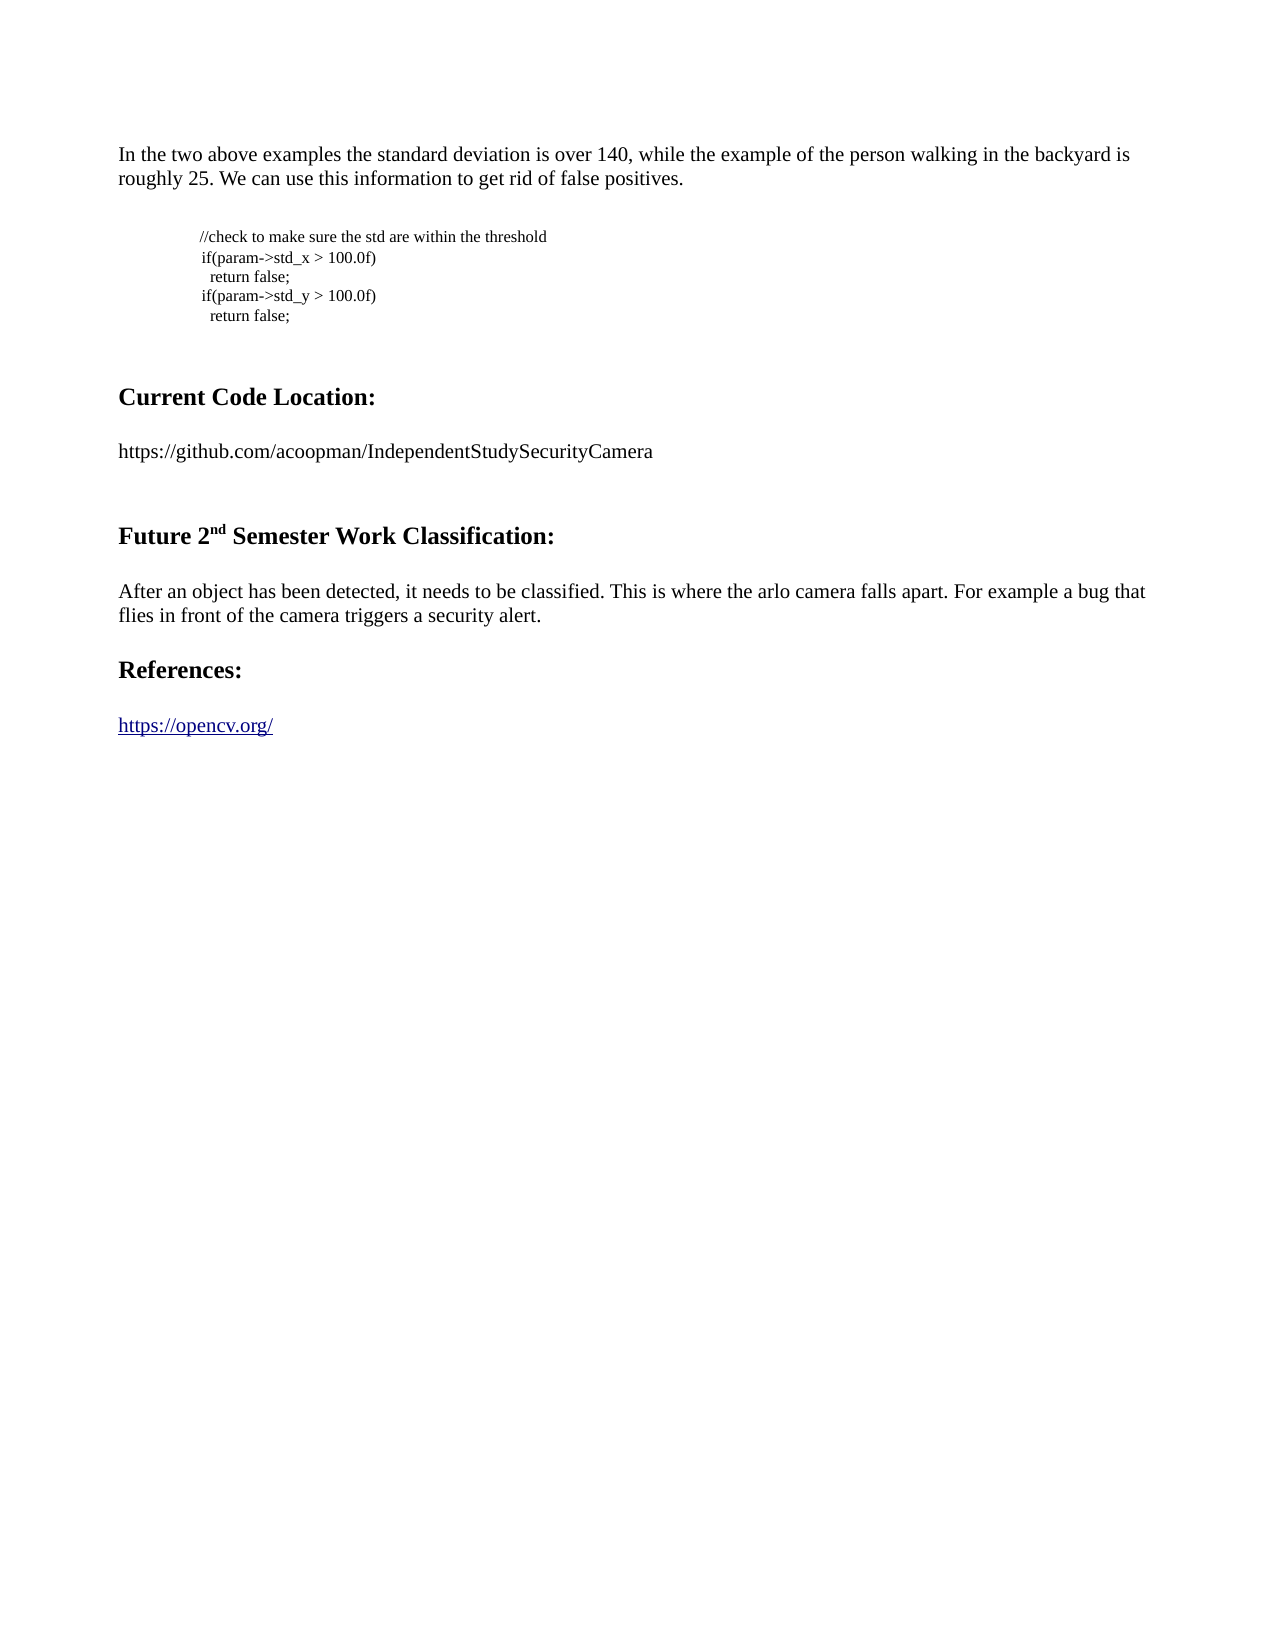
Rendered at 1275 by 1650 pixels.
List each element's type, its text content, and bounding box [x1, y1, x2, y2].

text return false; [118, 267, 1157, 286]
text if(param->std_x > 100.0f) [118, 248, 1157, 267]
text After an object has been detected, it needs to be classified. This is where the arlo camera falls apart. For example a bug that flies in front of the camera triggers a security alert. [118, 578, 1157, 627]
text //check to make sure the std are within the threshold [118, 219, 1157, 248]
text In the two above examples the standard deviation is over 140, while the example of the person walking in the backyard is roughly 25. We can use this information to get rid of false positives. [118, 142, 1157, 190]
text Current Code Location: [118, 382, 1157, 411]
text References: [118, 655, 1157, 684]
text https://github.com/acoopman/IndependentStudySecurityCamera [118, 439, 1157, 463]
text if(param->std_y > 100.0f) [118, 286, 1157, 305]
text https://opencv.org/ [118, 713, 1157, 737]
text Future 2nd Semester Work Classification: [118, 521, 1157, 550]
text return false; [118, 305, 1157, 324]
